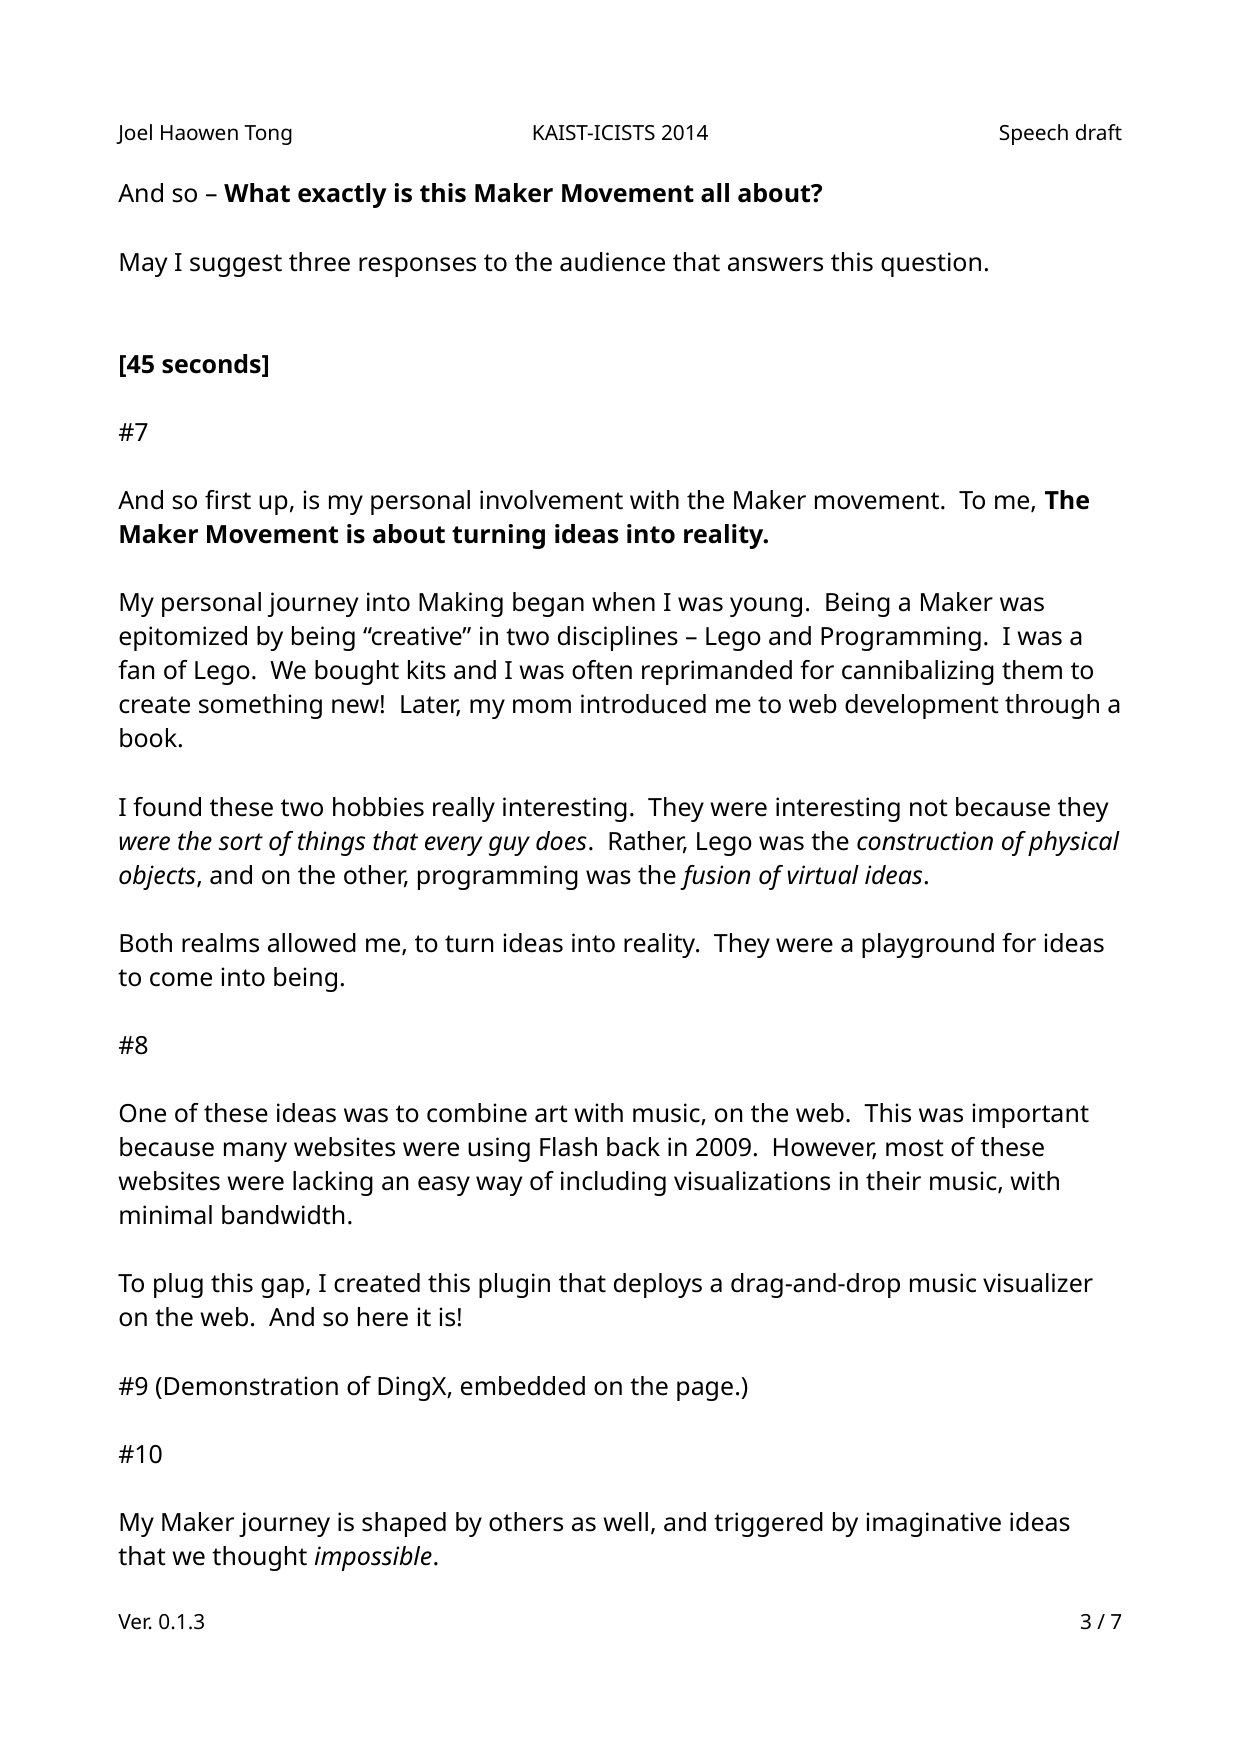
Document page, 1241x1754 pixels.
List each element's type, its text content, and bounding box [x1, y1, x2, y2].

text My personal journey into Making began when I was young. Being a Maker was epitomized by being “creative” in two disciplines – Lego and Programming. I was a fan of Lego. We bought kits and I was often reprimanded for cannibalizing them to create something new! Later, my mom introduced me to web development through a book. [118, 585, 1122, 755]
text And so first up, is my personal involvement with the Maker movement. To me, The Maker Movement is about turning ideas into reality. [118, 483, 1122, 551]
text I found these two hobbies really interesting. They were interesting not because they were the sort of things that every guy does. Rather, Lego was the construction of physical objects, and on the other, programming was the fusion of virtual ideas. [118, 789, 1122, 891]
text My Maker journey is shaped by others as well, and triggered by imaginative ideas that we thought impossible. [118, 1504, 1122, 1573]
text One of these ideas was to combine art with music, on the web. This was important because many websites were using Flash back in 2009. However, most of these websites were lacking an easy way of including visualizations in their music, with minimal bandwidth. [118, 1096, 1122, 1232]
text [45 seconds] [118, 346, 1122, 380]
text #8 [118, 1028, 1122, 1062]
text May I suggest three responses to the audience that answers this question. [118, 244, 1122, 278]
text Both realms allowed me, to turn ideas into reality. They were a playground for ideas to come into being. [118, 925, 1122, 993]
text #10 [118, 1436, 1122, 1470]
text To plug this gap, I created this plugin that deploys a drag-and-drop music visualizer on the web. And so here it is! [118, 1266, 1122, 1334]
text #7 [118, 414, 1122, 448]
text And so – What exactly is this Maker Movement all about? [118, 176, 1122, 210]
text #9 (Demonstration of DingX, embedded on the page.) [118, 1368, 1122, 1402]
